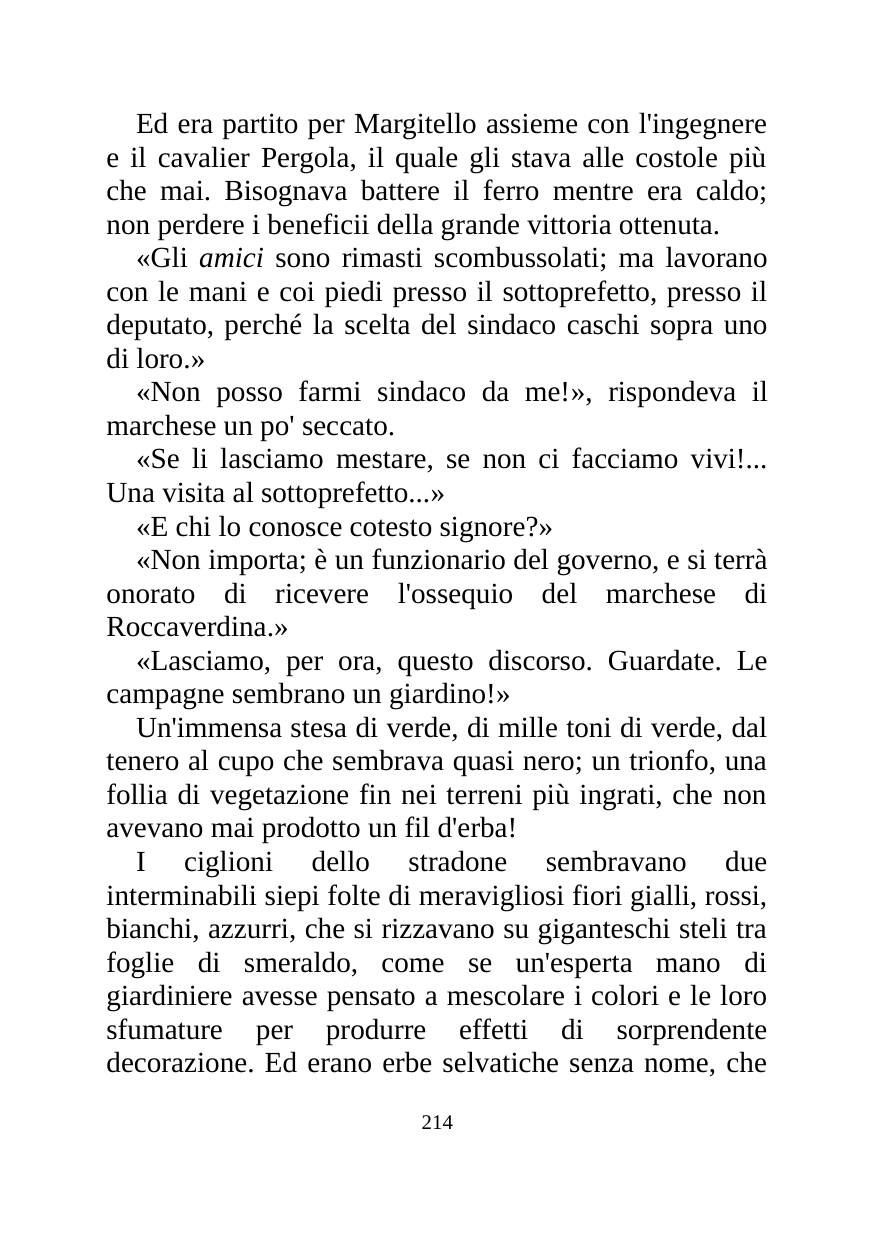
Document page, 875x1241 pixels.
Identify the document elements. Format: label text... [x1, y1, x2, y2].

text «Lasciamo, per ora, questo discorso. Guardate. Le campagne sembrano un giardino!» [106, 643, 768, 710]
text «Gli amici sono rimasti scombussolati; ma lavorano con le mani e coi piedi presso il sottoprefetto, presso il deputato, perché la scelta del sindaco caschi sopra uno di loro.» [106, 240, 768, 374]
text «Non importa; è un funzionario del governo, e si terrà onorato di ricevere l'ossequio del marchese di Roccaverdina.» [106, 542, 768, 643]
text Ed era partito per Margitello assieme con l'ingegnere e il cavalier Pergola, il quale gli stava alle costole più che mai. Bisognava battere il ferro mentre era caldo; non perdere i beneficii della grande vittoria ottenuta. [106, 106, 768, 240]
text «Se li lasciamo mestare, se non ci facciamo vivi!... Una visita al sottoprefetto...» [106, 442, 768, 509]
text «Non posso farmi sindaco da me!», rispondeva il marchese un po' seccato. [106, 374, 768, 442]
text I ciglioni dello stradone sembravano due interminabili siepi folte di meravigliosi fiori gialli, rossi, bianchi, azzurri, che si rizzavano su giganteschi steli tra foglie di smeraldo, come se un'esperta mano di giardiniere avesse pensato a mescolare i colori e le loro sfumature per produrre effetti di sorprendente decorazione. Ed erano erbe selvatiche senza nome, che [106, 844, 768, 1079]
text «E chi lo conosce cotesto signore?» [106, 509, 768, 542]
text Un'immensa stesa di verde, di mille toni di verde, dal tenero al cupo che sembrava quasi nero; un trionfo, una follia di vegetazione fin nei terreni più ingrati, che non avevano mai prodotto un fil d'erba! [106, 710, 768, 844]
